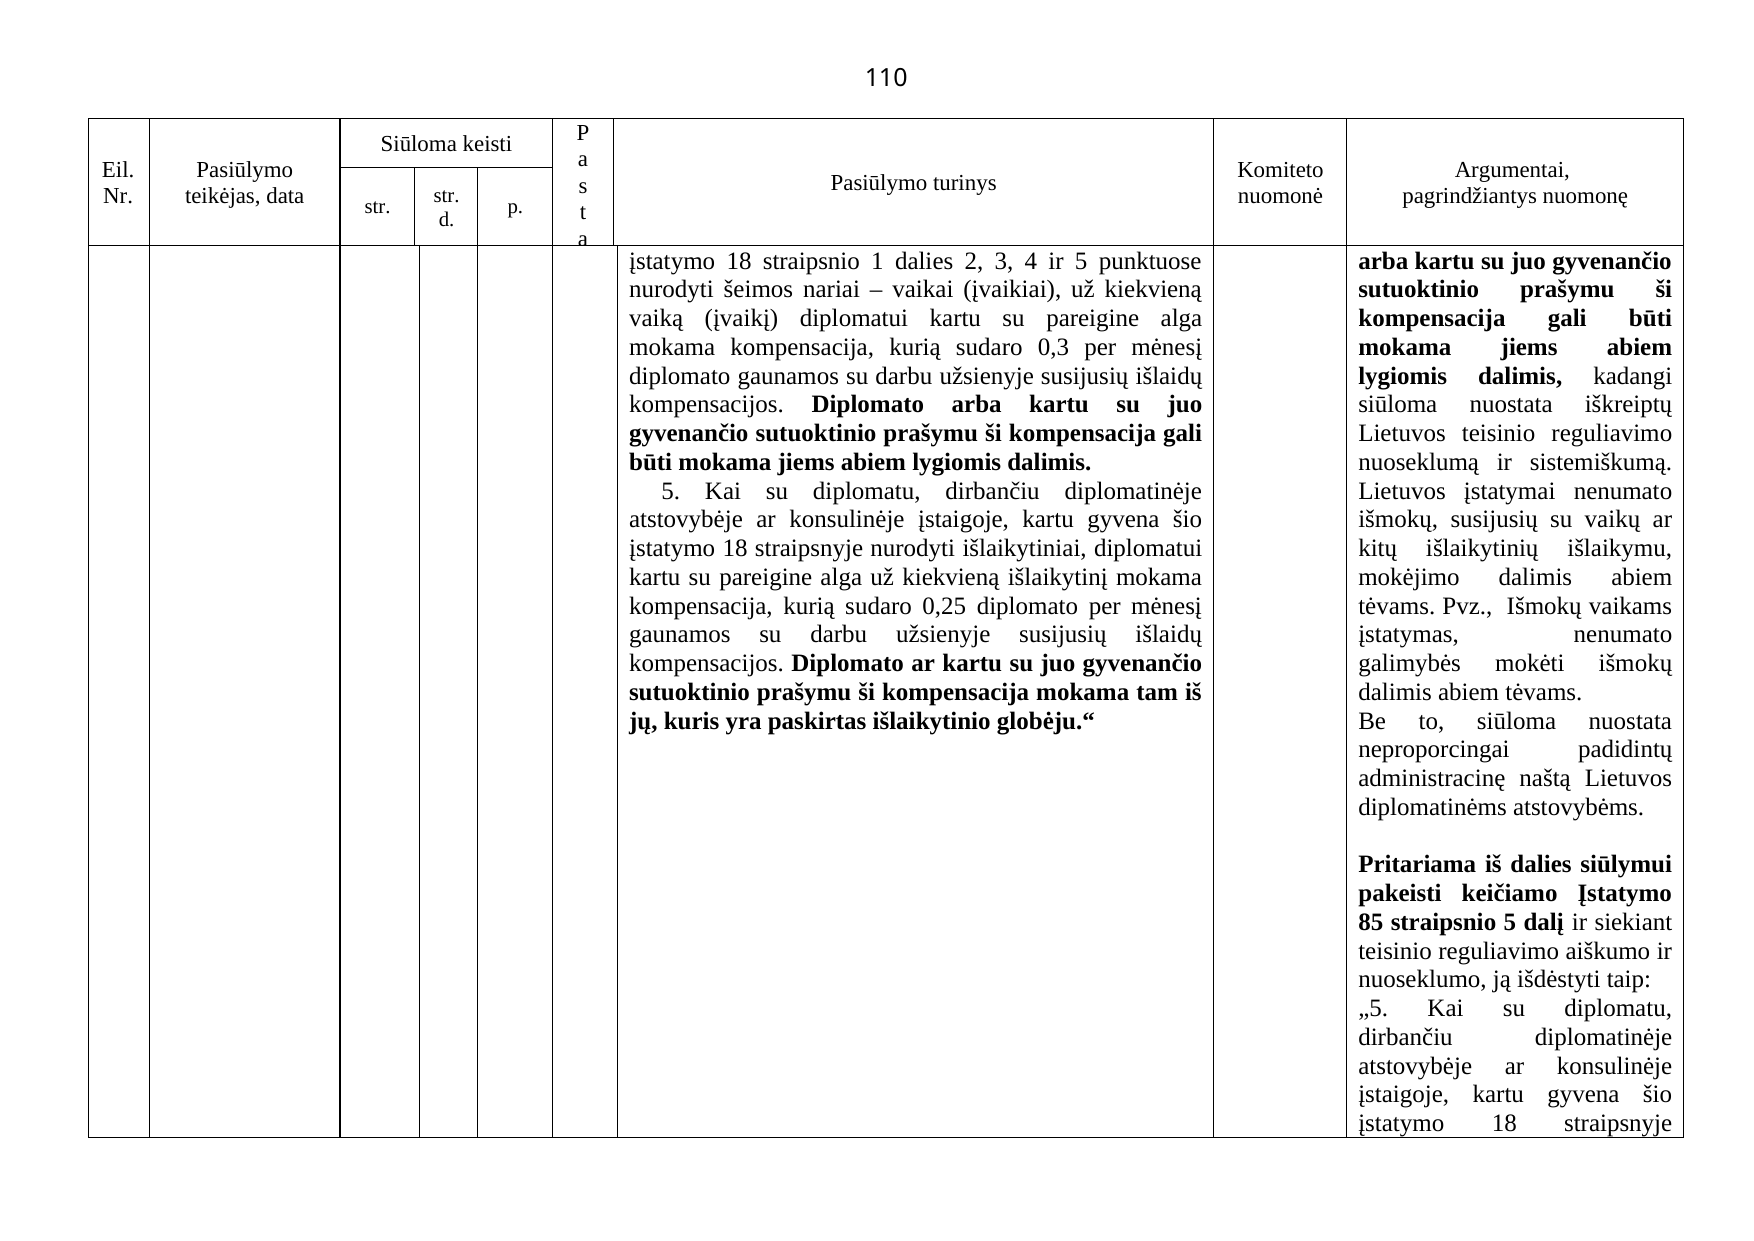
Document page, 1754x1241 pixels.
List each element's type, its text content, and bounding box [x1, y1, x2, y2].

table_cell [420, 246, 477, 1137]
table_cell įstatymo 18 straipsnio 1 dalies 2, 3, 4 ir 5 punktuose nurodyti šeimos nariai – vaikai (įvaikiai), už kiekvieną vaiką (įvaikį) diplomatui kartu su pareigine alga mokama kompensacija, kurią sudaro 0,3 per mėnesį diplomato gaunamos su darbu užsienyje susijusių išlaidų kompensacijos. Diplomato arba kartu su juo gyvenančio sutuoktinio prašymu ši kompensacija gali būti mokama jiems abiem lygiomis dalimis. 5. Kai su diplomatu, dirbančiu diplomatinėje atstovybėje ar konsulinėje įstaigoje, kartu gyvena šio įstatymo 18 straipsnyje nurodyti išlaikytiniai, diplomatui kartu su pareigine alga už kiekvieną išlaikytinį mokama kompensacija, kurią sudaro 0,25 diplomato per mėnesį gaunamos su darbu užsienyje susijusių išlaidų kompensacijos. Diplomato ar kartu su juo gyvenančio sutuoktinio prašymu ši kompensacija mokama tam iš jų, kuris yra paskirtas išlaikytinio globėju.“ [618, 246, 1213, 1137]
table_cell [1214, 246, 1346, 1137]
table_cell [553, 246, 617, 1137]
table_header Komiteto nuomonė [1214, 119, 1346, 245]
table_header Pasiūlymo turinys [614, 119, 1213, 245]
table_cell str. d. [415, 168, 477, 245]
table_cell str. [341, 168, 414, 245]
table_header Pasiūlymo teikėjas, data [150, 119, 339, 245]
table_cell arba kartu su juo gyvenančio sutuoktinio prašymu ši kompensacija gali būti mokama jiems abiem lygiomis dalimis, kadangi siūloma nuostata iškreiptų Lietuvos teisinio reguliavimo nuoseklumą ir sistemiškumą. Lietuvos įstatymai nenumato išmokų, susijusių su vaikų ar kitų išlaikytinių išlaikymu, mokėjimo dalimis abiem tėvams. Pvz., Išmokų vaikams įstatymas, nenumato galimybės mokėti išmokų dalimis abiem tėvams. Be to, siūloma nuostata neproporcingai padidintų administracinę naštą Lietuvos diplomatinėms atstovybėms. Pritariama iš dalies siūlymui pakeisti keičiamo Įstatymo 85 straipsnio 5 dalį ir siekiant teisinio reguliavimo aiškumo ir nuoseklumo, ją išdėstyti taip: „5. Kai su diplomatu, dirbančiu diplomatinėje atstovybėje ar konsulinėje įstaigoje, kartu gyvena šio įstatymo 18 straipsnyje [1347, 246, 1683, 1137]
table_header Argumentai, pagrindžiantys nuomonę [1347, 119, 1683, 245]
table_cell [341, 246, 419, 1137]
table_header Pastabos [553, 119, 613, 245]
table_header Eil. Nr. [89, 119, 149, 245]
table_cell [150, 246, 339, 1137]
table_cell [89, 246, 149, 1137]
table_cell [478, 246, 552, 1137]
table_header Siūloma keisti [341, 119, 552, 167]
table_cell p. [478, 168, 552, 245]
